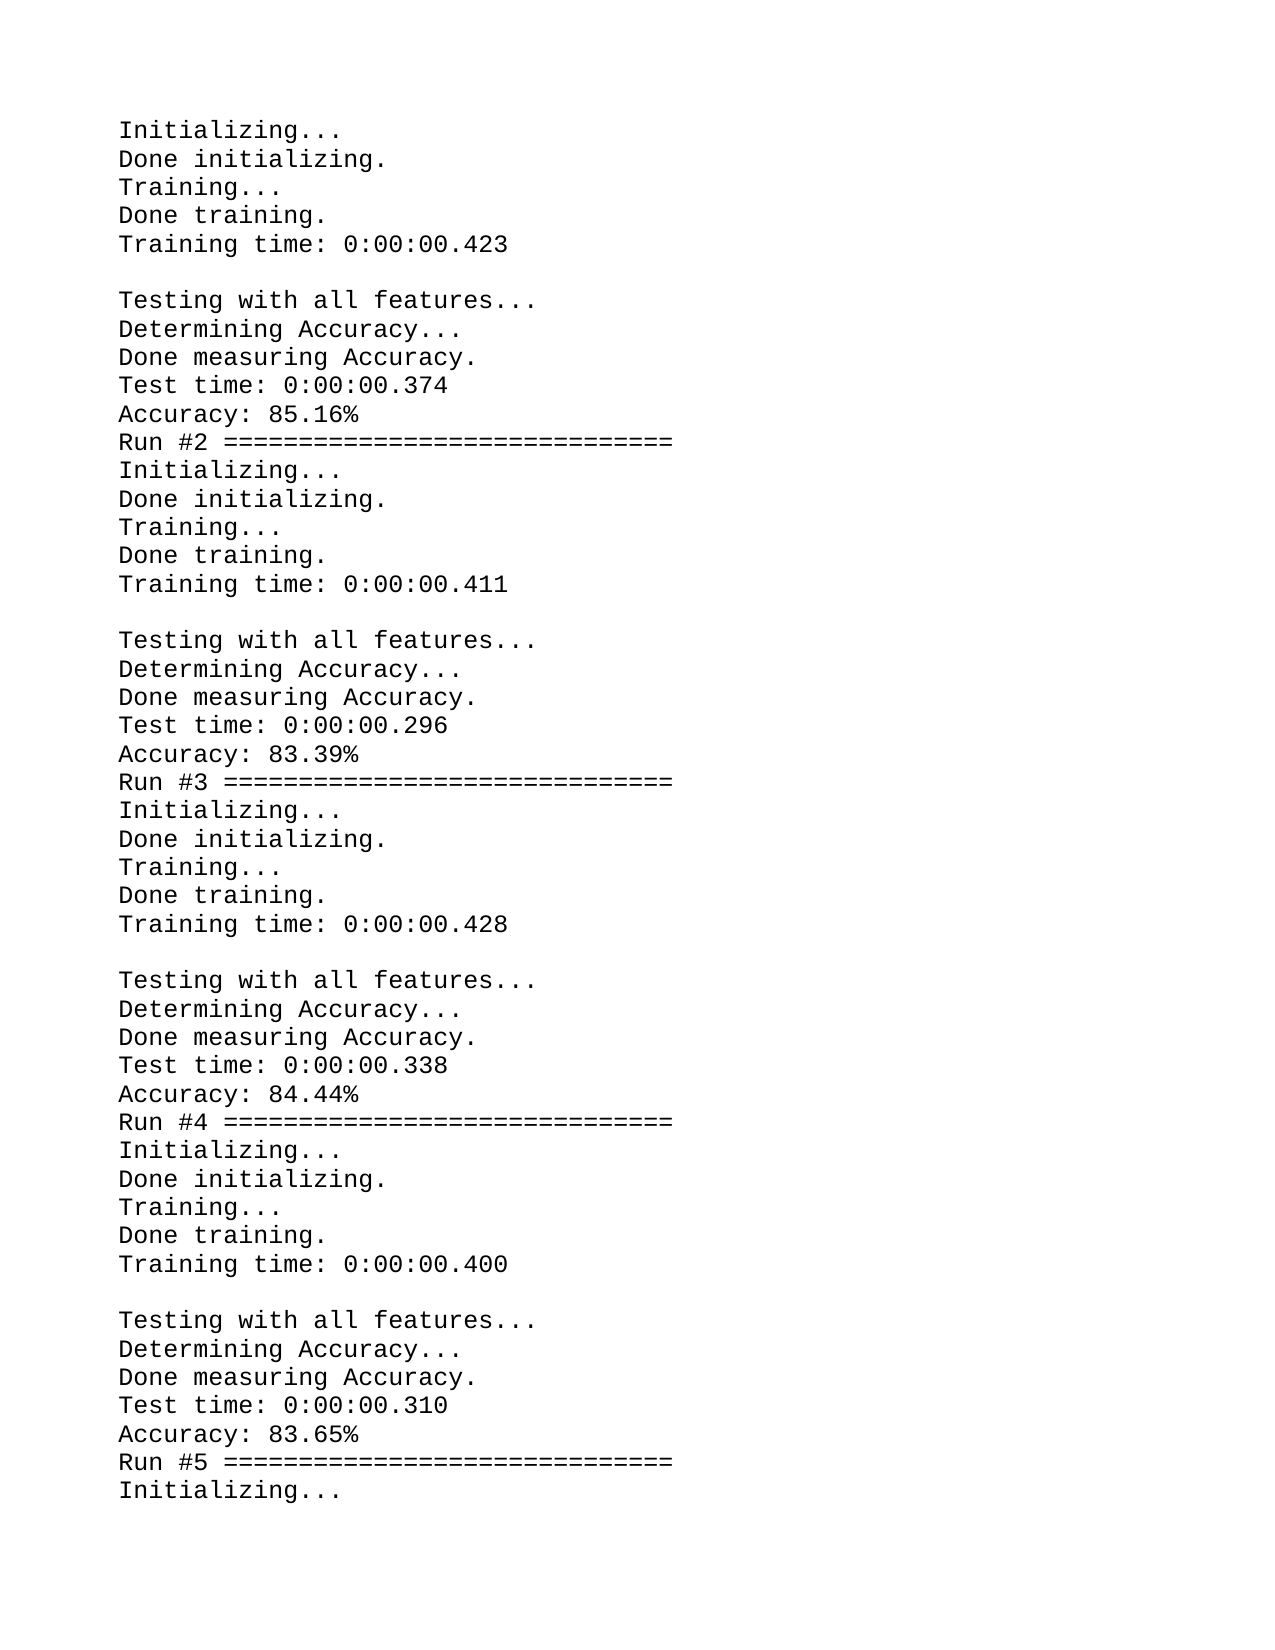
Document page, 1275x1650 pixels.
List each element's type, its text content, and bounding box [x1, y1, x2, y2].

text Training time: 0:00:00.400 [118, 1251, 1157, 1280]
text Initializing... [118, 1478, 1157, 1506]
text Determining Accuracy... [118, 316, 1157, 345]
text Initializing... [118, 118, 1157, 146]
text Done initializing. [118, 826, 1157, 855]
text Training time: 0:00:00.423 [118, 231, 1157, 260]
text Testing with all features... [118, 1308, 1157, 1336]
text Done initializing. [118, 1166, 1157, 1195]
text Initializing... [118, 1138, 1157, 1166]
text Done training. [118, 543, 1157, 571]
text Accuracy: 84.44% [118, 1081, 1157, 1110]
text Initializing... [118, 458, 1157, 486]
text Done initializing. [118, 146, 1157, 175]
text Run #5 ============================== [118, 1450, 1157, 1478]
text Determining Accuracy... [118, 656, 1157, 685]
text Accuracy: 83.39% [118, 741, 1157, 770]
text Training... [118, 1195, 1157, 1223]
text Test time: 0:00:00.310 [118, 1393, 1157, 1421]
text Done training. [118, 203, 1157, 231]
text Run #2 ============================== [118, 430, 1157, 458]
text Training... [118, 515, 1157, 543]
text Training... [118, 175, 1157, 203]
text Run #3 ============================== [118, 770, 1157, 798]
text Test time: 0:00:00.338 [118, 1053, 1157, 1081]
text Done measuring Accuracy. [118, 685, 1157, 713]
text Training time: 0:00:00.411 [118, 571, 1157, 600]
text Done training. [118, 883, 1157, 911]
text Done measuring Accuracy. [118, 1365, 1157, 1393]
text Testing with all features... [118, 628, 1157, 656]
text Test time: 0:00:00.374 [118, 373, 1157, 401]
text Done initializing. [118, 486, 1157, 515]
text Determining Accuracy... [118, 996, 1157, 1025]
text Done measuring Accuracy. [118, 1025, 1157, 1053]
text Training... [118, 855, 1157, 883]
text Determining Accuracy... [118, 1336, 1157, 1365]
text Run #4 ============================== [118, 1110, 1157, 1138]
text Test time: 0:00:00.296 [118, 713, 1157, 741]
text Done training. [118, 1223, 1157, 1251]
text Testing with all features... [118, 288, 1157, 316]
text Accuracy: 85.16% [118, 401, 1157, 430]
text Accuracy: 83.65% [118, 1421, 1157, 1450]
text Done measuring Accuracy. [118, 345, 1157, 373]
text Training time: 0:00:00.428 [118, 911, 1157, 940]
text Initializing... [118, 798, 1157, 826]
text Testing with all features... [118, 968, 1157, 996]
